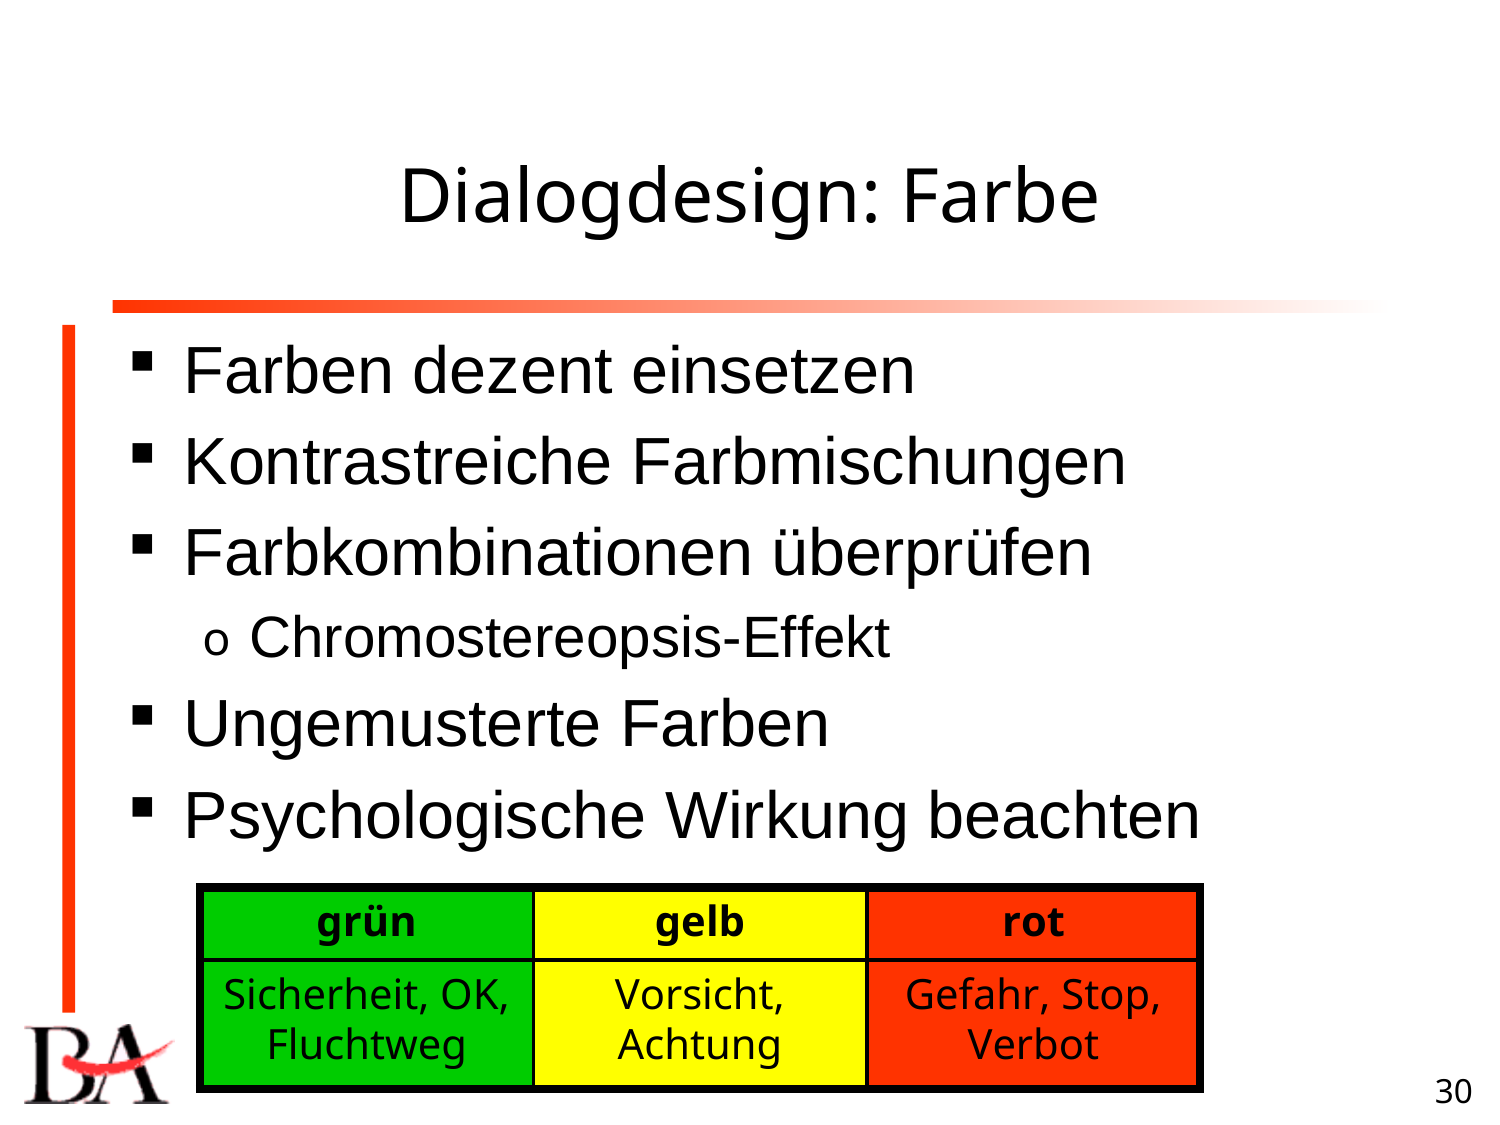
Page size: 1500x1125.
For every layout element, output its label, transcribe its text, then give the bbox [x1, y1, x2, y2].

picture [24, 1024, 175, 1104]
table_header gelb [535, 892, 865, 958]
table_cell Vorsicht, Achtung [535, 962, 865, 1085]
list Farben dezent einsetzen Kontrastreiche Farbmischungen Farbkombinationen überprüfen Chromostereopsis-Effekt Ungemusterte Farben Psychologische Wirkung beachten [112, 324, 1388, 888]
table_cell Sicherheit, OK, Fluchtweg [204, 962, 532, 1085]
table_header grün [204, 892, 532, 958]
table_cell Gefahr, Stop, Verbot [869, 962, 1196, 1085]
table_header rot [869, 892, 1196, 958]
title Dialogdesign: Farbe [112, 99, 1388, 288]
